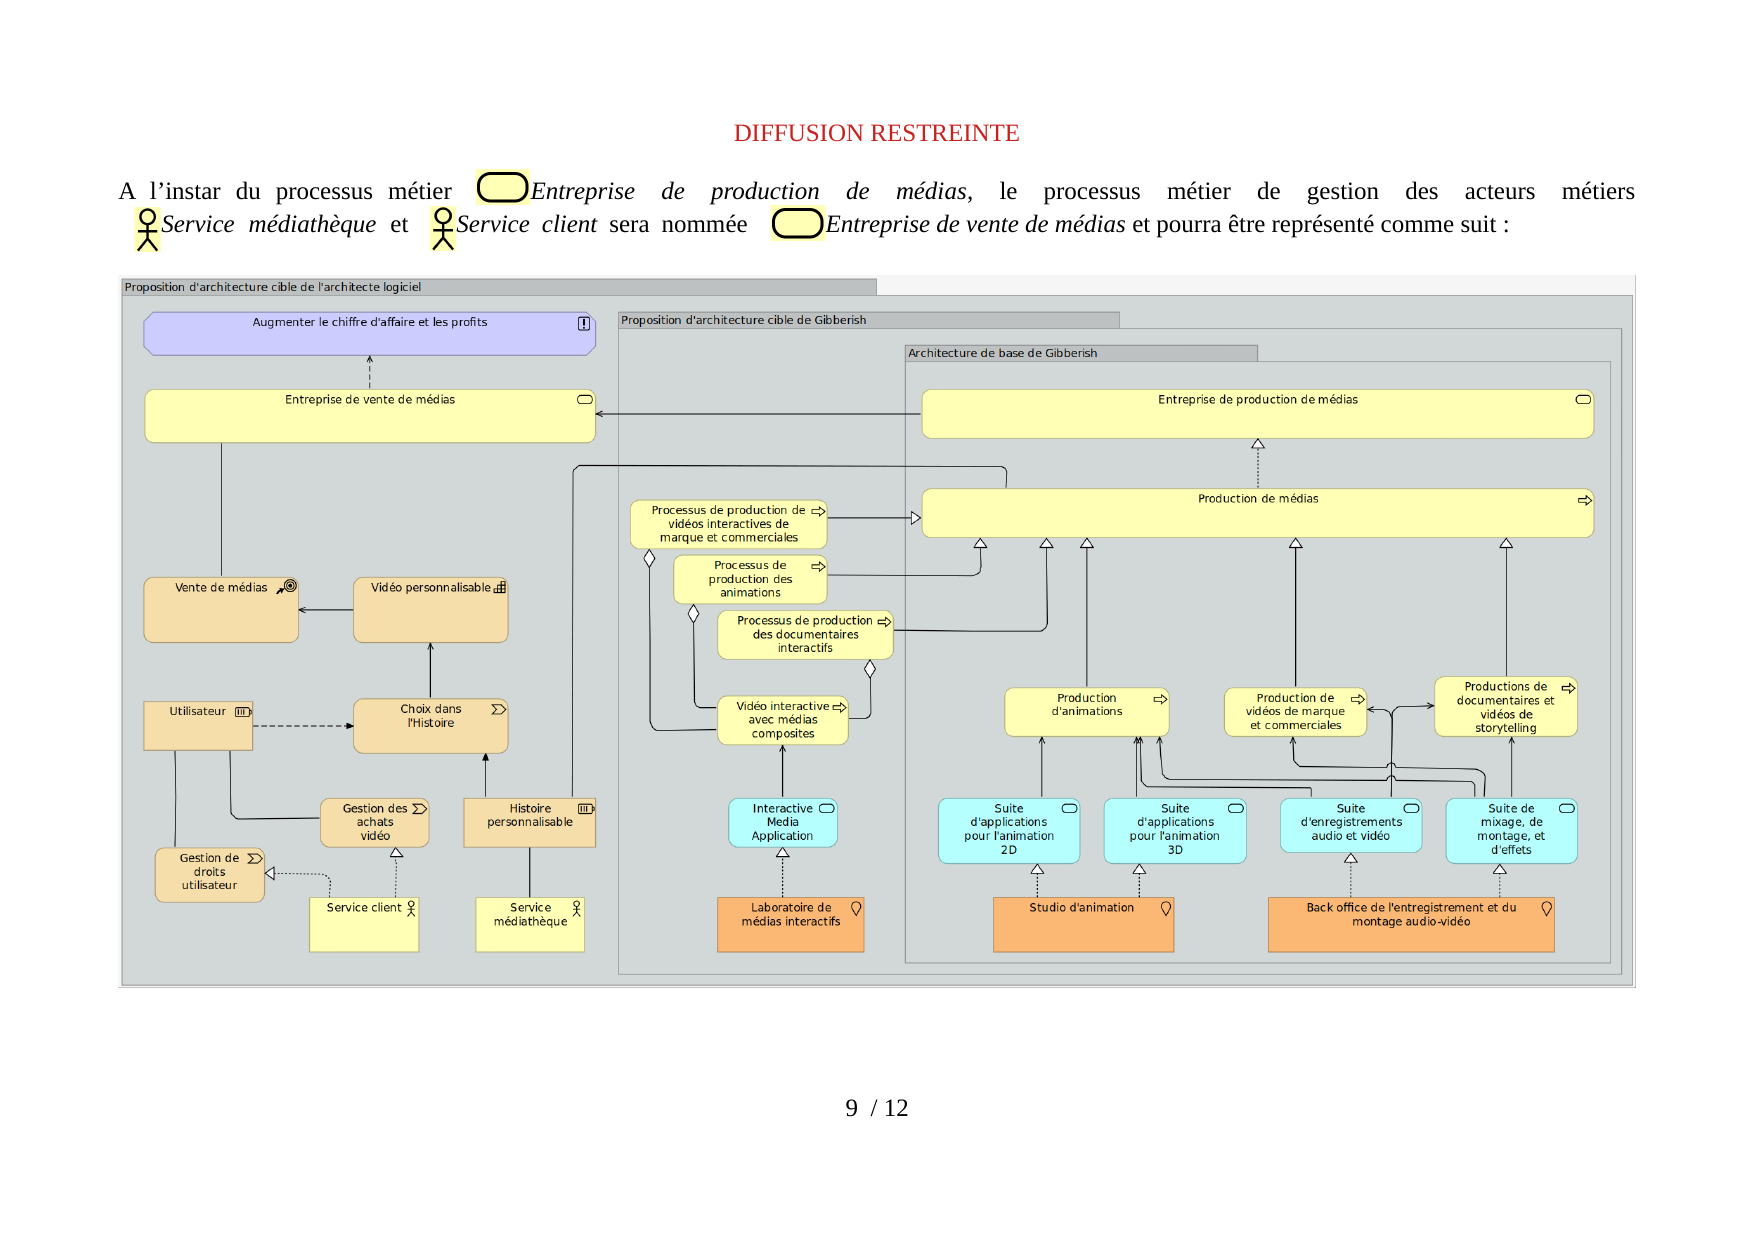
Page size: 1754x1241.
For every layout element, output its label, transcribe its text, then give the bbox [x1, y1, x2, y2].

picture [134, 207, 161, 252]
picture [118, 275, 1636, 988]
picture [475, 169, 531, 205]
picture [770, 205, 826, 241]
picture [429, 206, 457, 251]
text A l’instar du processus métier r Entreprise de production de médias, le processus métier de gestion des acteurs métiers Service médiathèque et t Service client sera nommée e Entreprise de vente de médias et pourra être représenté comme suit : [118, 176, 1636, 238]
